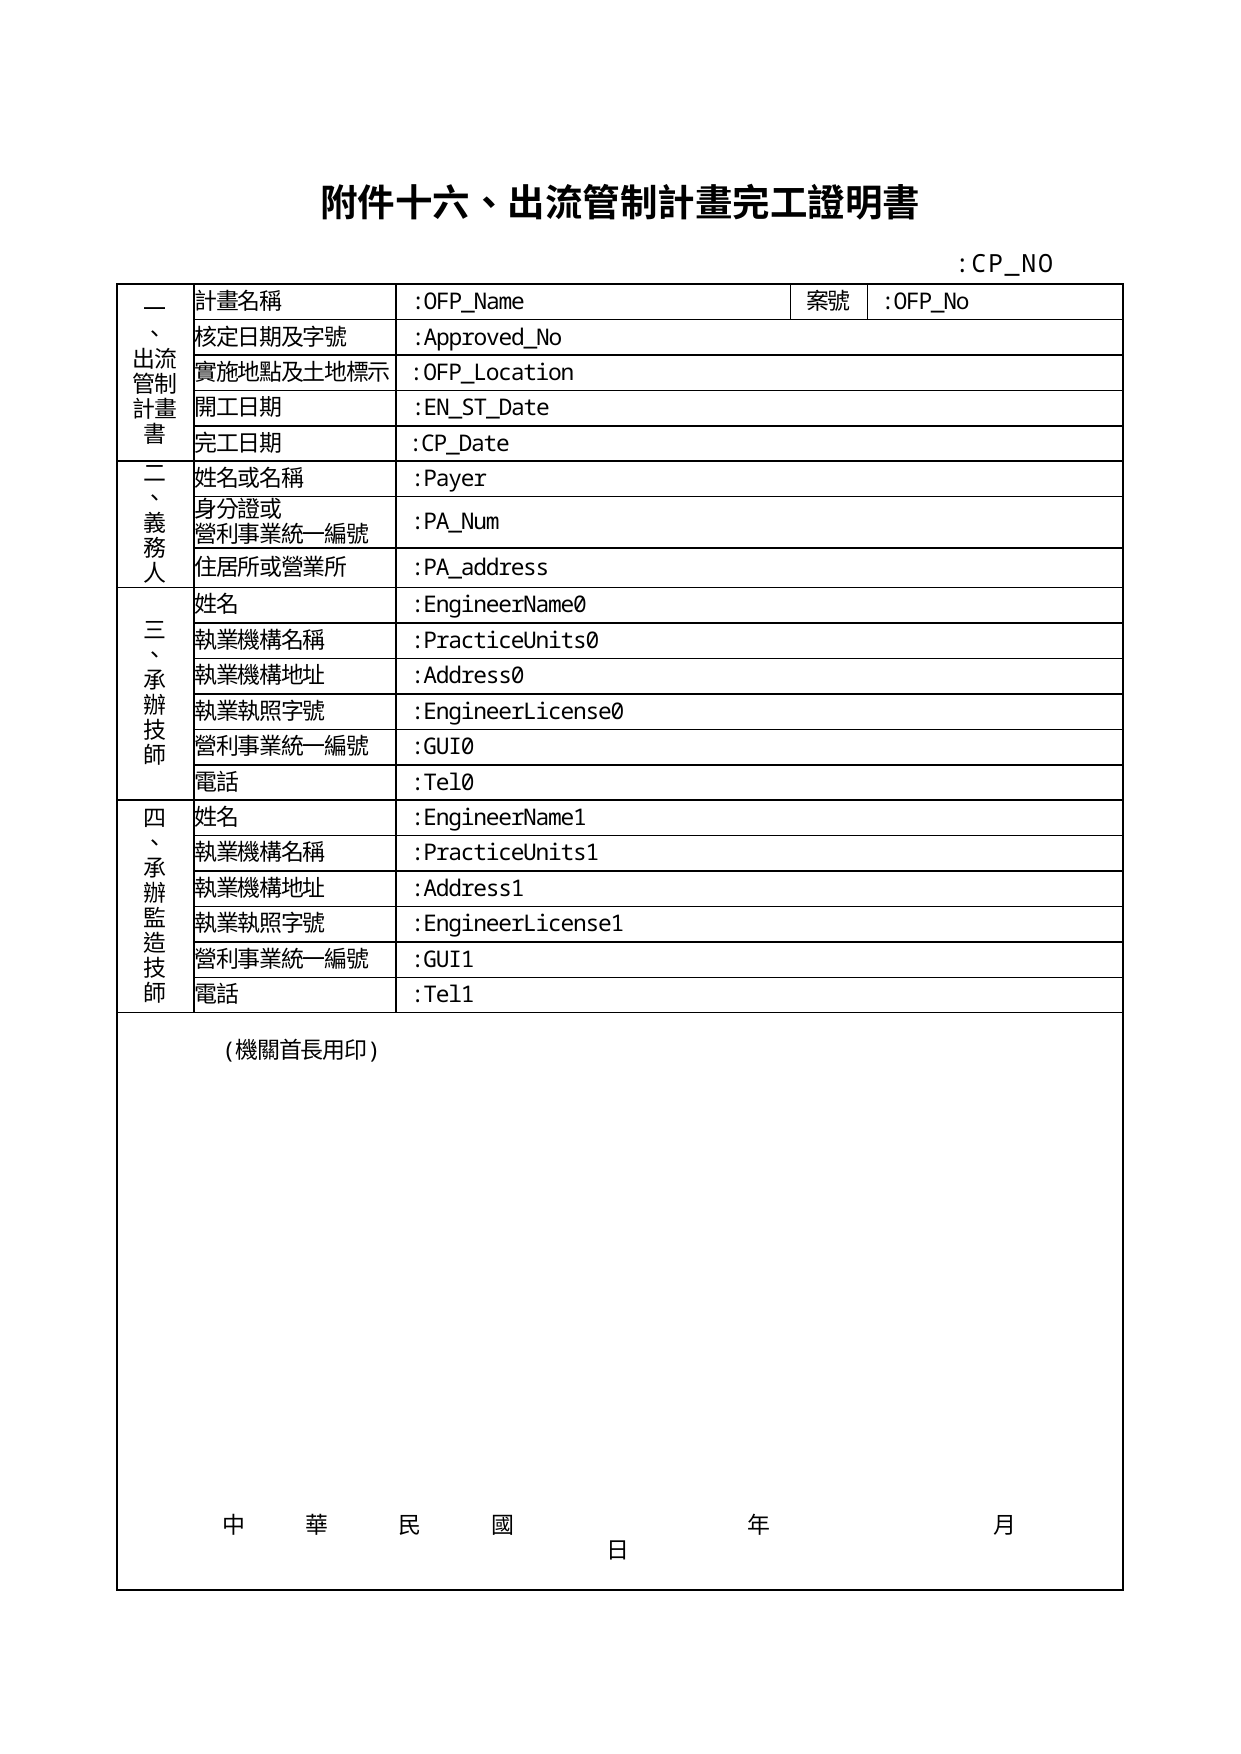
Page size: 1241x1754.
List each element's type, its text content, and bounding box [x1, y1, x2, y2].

table_cell 姓名 [195, 588, 395, 622]
table_cell 執業機構地址 [195, 659, 395, 693]
table_cell 四 、 承 辦 監 造 技 師 [118, 801, 193, 1012]
table_cell 電話 [195, 766, 395, 799]
table_cell :Address1 [397, 872, 1122, 906]
table_cell 執業執照字號 [195, 907, 395, 941]
table_cell 營利事業統一編號 [195, 730, 395, 764]
table_cell :PracticeUnits0 [397, 624, 1122, 658]
table_cell 執業機構名稱 [195, 624, 395, 658]
table_cell :Address0 [397, 659, 1122, 693]
table_cell 電話 [195, 978, 395, 1012]
table_cell :Approved_No [397, 320, 1122, 354]
table_cell 姓名或名稱 [195, 462, 395, 496]
text :CP_NO [187, 221, 1053, 283]
table_cell :Tel0 [397, 766, 1122, 799]
table_header 計畫名稱 [195, 285, 395, 319]
table_cell 身分證或 營利事業統一編號 [195, 497, 395, 547]
table_cell :EngineerName0 [397, 588, 1122, 622]
table_cell 完工日期 [195, 427, 395, 460]
table_cell :OFP_Location [397, 356, 1122, 389]
table_cell 住居所或營業所 [195, 549, 395, 587]
table_cell :CP_Date [397, 427, 1122, 460]
table_header 案號 [791, 285, 867, 319]
table_cell 三 、 承 辦 技 師 [118, 588, 193, 799]
table_cell :PracticeUnits1 [397, 836, 1122, 870]
table_cell (機關首長用印) 中 華 民 國 年 月 日 [118, 1013, 1122, 1588]
table_header 一 、 出流 管制 計畫 書 [118, 285, 193, 460]
table_cell :EngineerLicense1 [397, 907, 1122, 941]
table_cell :EngineerLicense0 [397, 695, 1122, 728]
table_cell :Tel1 [397, 978, 1122, 1012]
table_cell 核定日期及字號 [195, 320, 395, 354]
table_cell :PA_address [397, 549, 1122, 587]
text 附件十六、出流管制計畫完工證明書 [187, 158, 1053, 221]
table_cell :EngineerName1 [397, 801, 1122, 835]
table_cell 姓名 [195, 801, 395, 835]
table_cell 實施地點及土地標示 [195, 356, 395, 389]
table_cell 執業執照字號 [195, 695, 395, 728]
table_cell 執業機構名稱 [195, 836, 395, 870]
table_cell :GUI1 [397, 943, 1122, 976]
table_header :OFP_No [868, 285, 1122, 319]
table_cell :GUI0 [397, 730, 1122, 764]
table_cell 二 、 義 務 人 [118, 462, 193, 587]
table_cell :EN_ST_Date [397, 391, 1122, 425]
table_cell 營利事業統一編號 [195, 943, 395, 976]
table_cell 開工日期 [195, 391, 395, 425]
table_cell :PA_Num [397, 497, 1122, 547]
table_cell :Payer [397, 462, 1122, 496]
table_cell 執業機構地址 [195, 872, 395, 906]
table_header :OFP_Name [397, 285, 790, 319]
